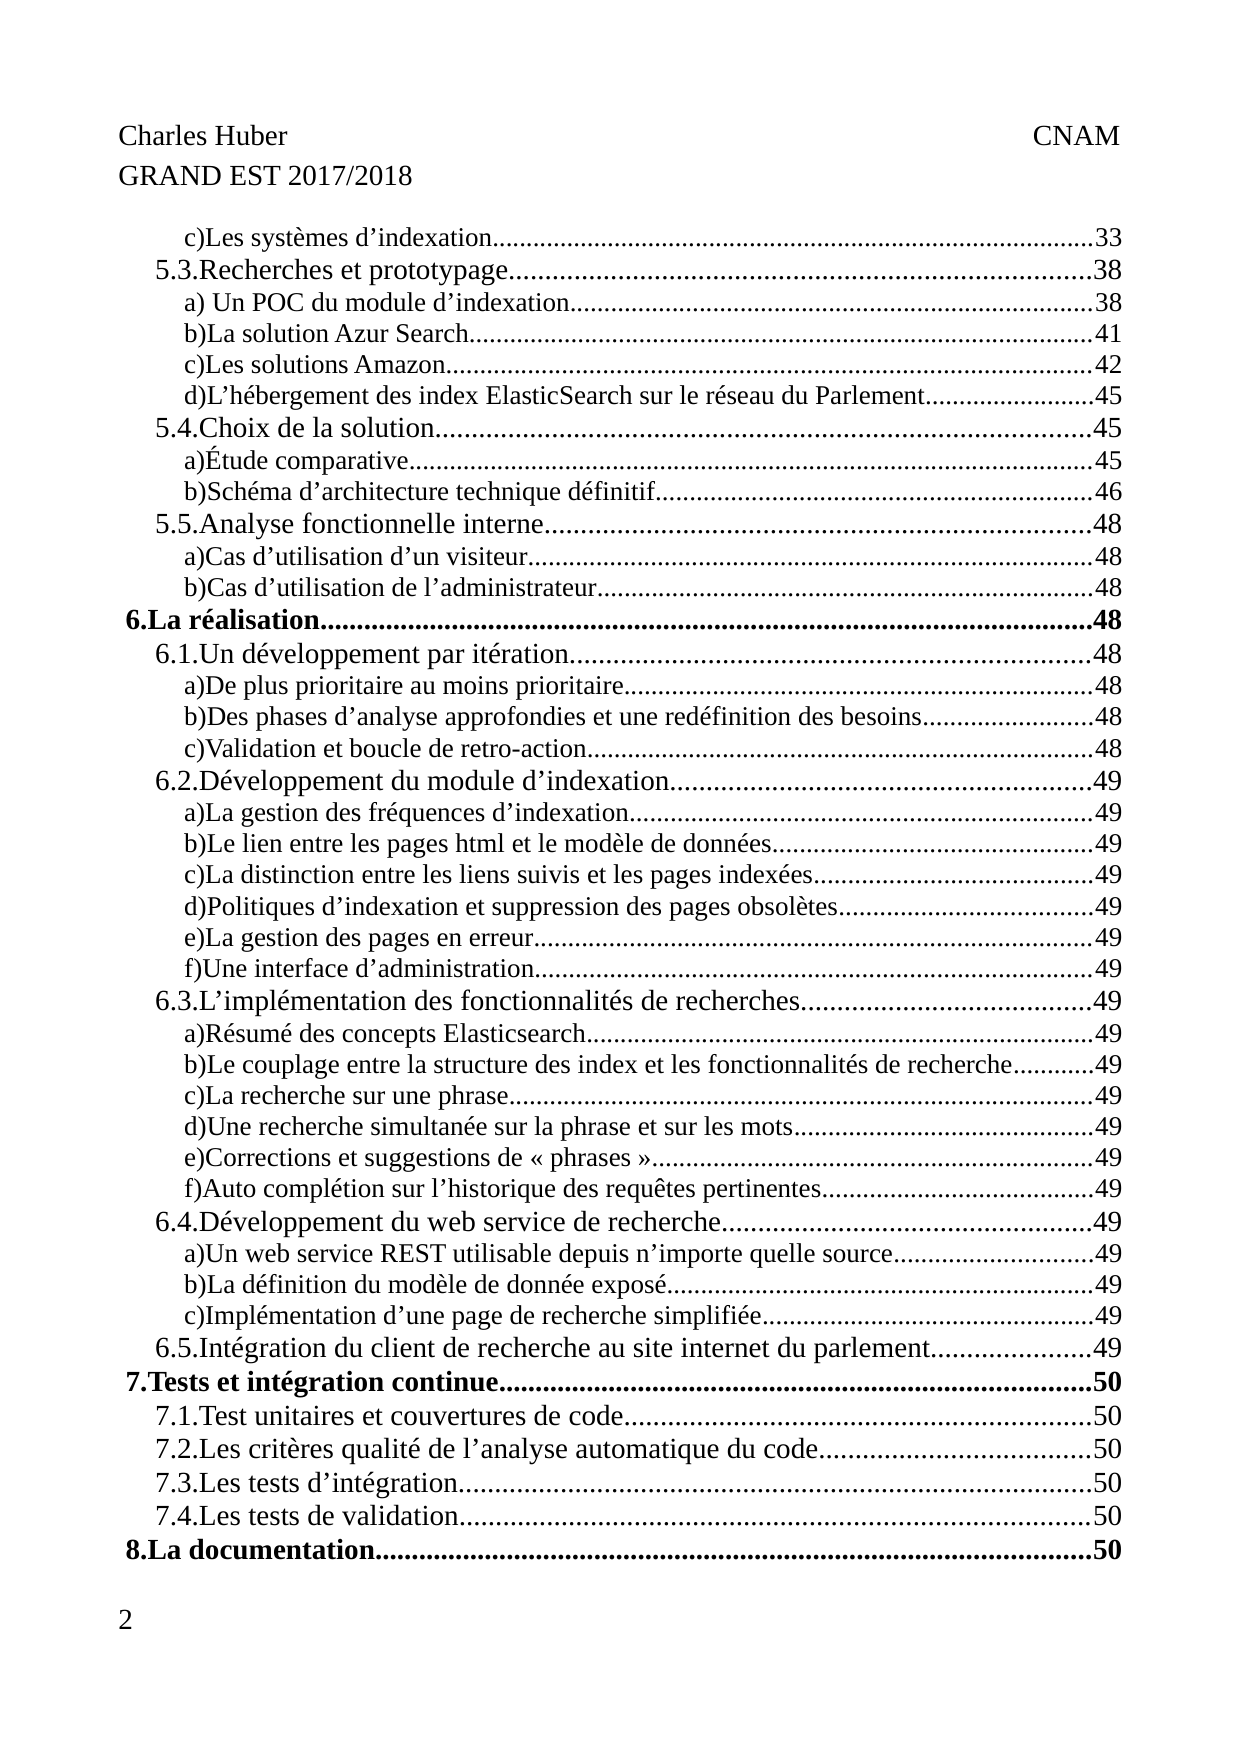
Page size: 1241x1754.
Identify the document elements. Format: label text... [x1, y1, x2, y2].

text 5.5.Analyse fonctionnelle interne 48 [148, 506, 1122, 540]
text 5.3.Recherches et prototypage 38 [148, 252, 1122, 286]
text 6.La réalisation 48 [118, 602, 1122, 636]
text 7.4.Les tests de validation 50 [148, 1498, 1122, 1532]
text a)Étude comparative 45 [177, 444, 1122, 475]
text 7.Tests et intégration continue 50 [118, 1364, 1122, 1398]
text d)L’hébergement des index ElasticSearch sur le réseau du Parlement 45 [177, 379, 1122, 411]
text a)Cas d’utilisation d’un visiteur 48 [177, 540, 1122, 571]
text f)Auto complétion sur l’historique des requêtes pertinentes 49 [177, 1172, 1122, 1204]
text 7.1.Test unitaires et couvertures de code 50 [148, 1398, 1122, 1431]
text 6.5.Intégration du client de recherche au site internet du parlement 49 [148, 1331, 1122, 1364]
text d)Une recherche simultanée sur la phrase et sur les mots 49 [177, 1110, 1122, 1141]
text c)Les solutions Amazon 42 [177, 348, 1122, 379]
text a)Résumé des concepts Elasticsearch 49 [177, 1017, 1122, 1048]
text b)Le couplage entre la structure des index et les fonctionnalités de recherche 49 [177, 1048, 1122, 1079]
text 5.4.Choix de la solution 45 [148, 411, 1122, 444]
text a)De plus prioritaire au moins prioritaire 48 [177, 669, 1122, 701]
text d)Politiques d’indexation et suppression des pages obsolètes 49 [177, 890, 1122, 921]
text b)La définition du modèle de donnée exposé 49 [177, 1268, 1122, 1299]
text b)Des phases d’analyse approfondies et une redéfinition des besoins 48 [177, 701, 1122, 732]
text b)Schéma d’architecture technique définitif 46 [177, 475, 1122, 506]
text 6.3.L’implémentation des fonctionnalités de recherches 49 [148, 983, 1122, 1017]
text e)La gestion des pages en erreur 49 [177, 921, 1122, 952]
text b)Cas d’utilisation de l’administrateur 48 [177, 571, 1122, 602]
text 6.1.Un développement par itération 48 [148, 636, 1122, 669]
text f)Une interface d’administration 49 [177, 952, 1122, 983]
text 6.4.Développement du web service de recherche 49 [148, 1204, 1122, 1237]
text a)La gestion des fréquences d’indexation 49 [177, 796, 1122, 827]
text c)Les systèmes d’indexation 33 [177, 221, 1122, 252]
text b)Le lien entre les pages html et le modèle de données 49 [177, 827, 1122, 859]
text b)La solution Azur Search 41 [177, 317, 1122, 348]
text c)Validation et boucle de retro-action 48 [177, 732, 1122, 763]
text c)Implémentation d’une page de recherche simplifiée 49 [177, 1299, 1122, 1331]
text a)Un web service REST utilisable depuis n’importe quelle source 49 [177, 1237, 1122, 1268]
text c)La distinction entre les liens suivis et les pages indexées 49 [177, 859, 1122, 890]
text 6.2.Développement du module d’indexation 49 [148, 763, 1122, 796]
text 7.2.Les critères qualité de l’analyse automatique du code 50 [148, 1431, 1122, 1465]
text 8.La documentation 50 [118, 1532, 1122, 1565]
text c)La recherche sur une phrase 49 [177, 1079, 1122, 1110]
text e)Corrections et suggestions de « phrases » 49 [177, 1141, 1122, 1172]
text 7.3.Les tests d’intégration 50 [148, 1465, 1122, 1498]
text a) Un POC du module d’indexation 38 [177, 286, 1122, 317]
